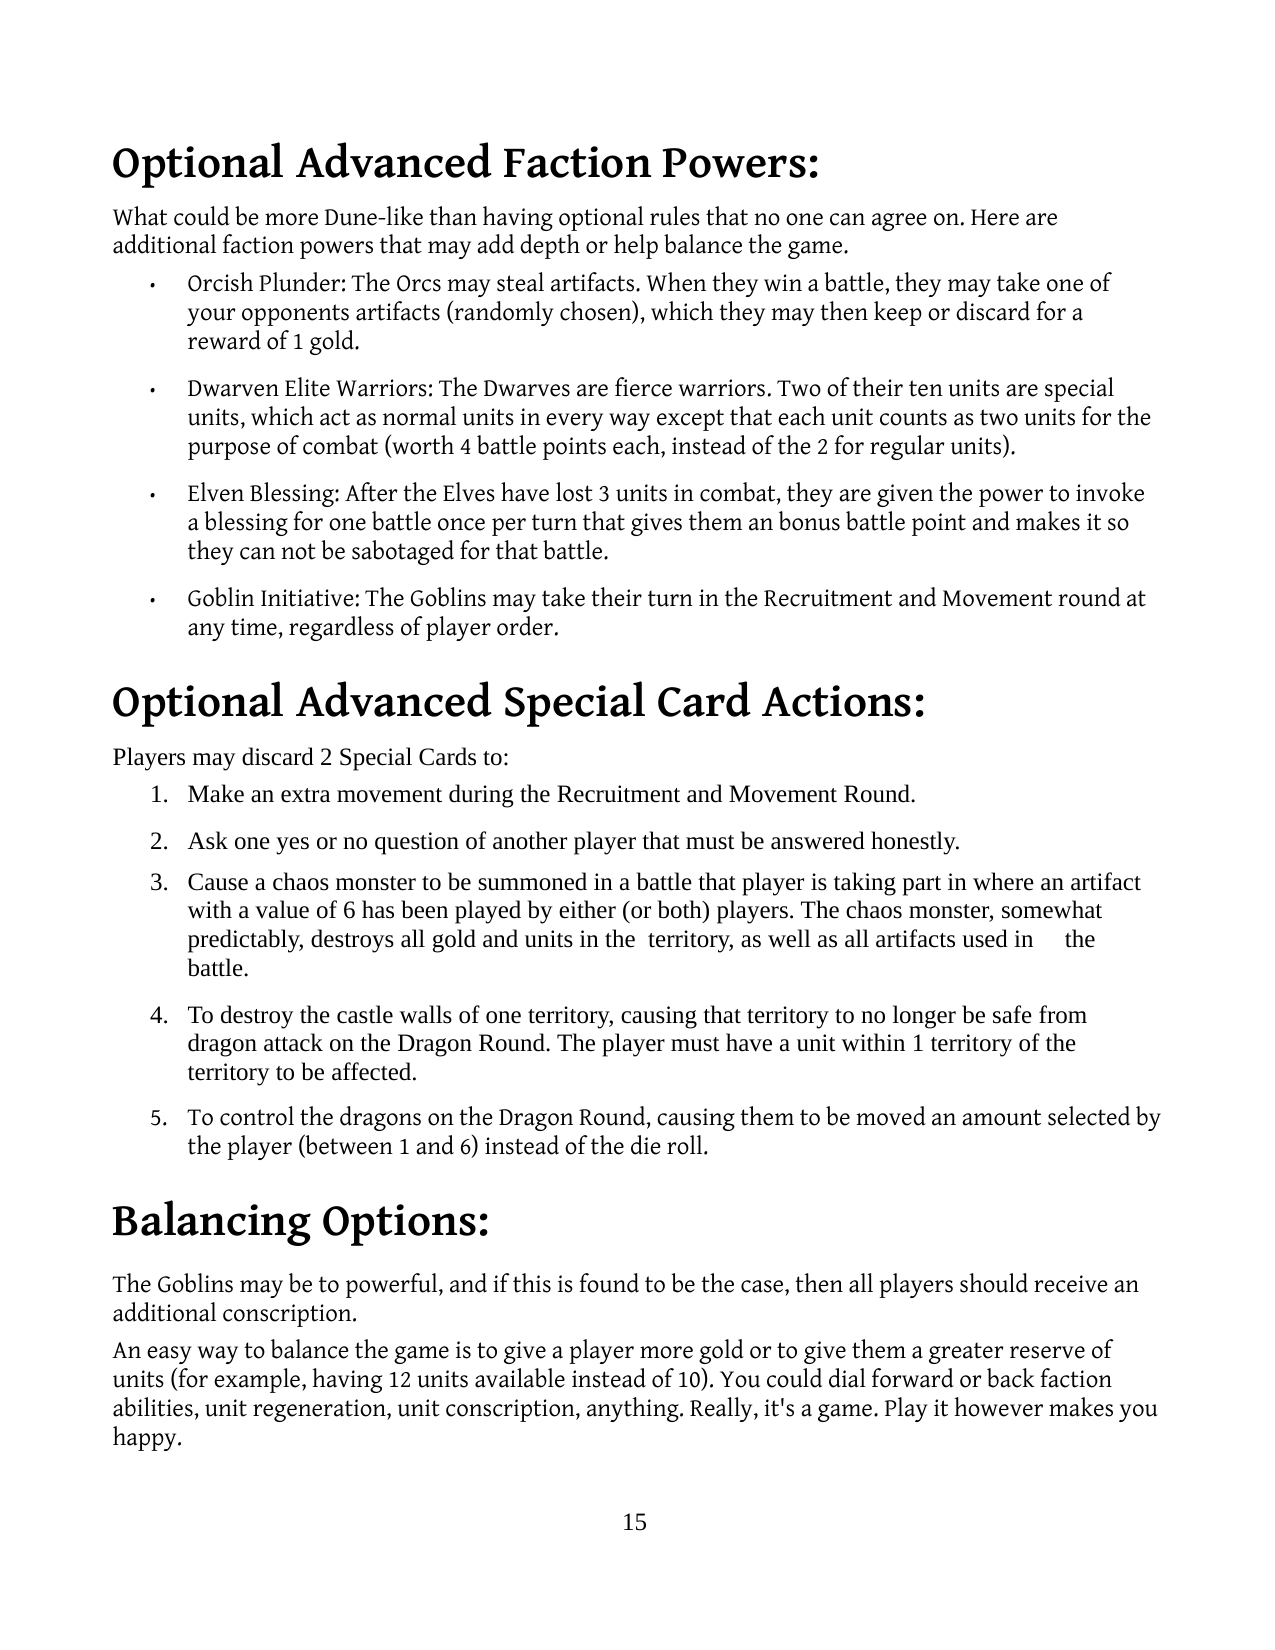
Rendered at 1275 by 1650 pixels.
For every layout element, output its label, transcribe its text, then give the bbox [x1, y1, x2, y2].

text An easy way to balance the game is to give a player more gold or to give them a greater reserve of units (for example, having 12 units available instead of 10). You could dial forward or back faction abilities, unit regeneration, unit conscription, anything. Really, it's a game. Play it however makes you happy. [112, 1337, 1162, 1453]
text The Goblins may be to powerful, and if this is found to be the case, then all players should receive an additional conscription. [112, 1270, 1162, 1328]
text What could be more Dune-like than having optional rules that no one can agree on. Here are additional faction powers that may add depth or help balance the game. [112, 203, 1162, 261]
list Ask one yes or no question of another player that must be answered honestly. [150, 826, 1162, 855]
list Elven Blessing: After the Elves have lost 3 units in combat, they are given the power to invoke a blessing for one battle once per turn that gives them an bonus battle point and makes it so they can not be sabotaged for that battle. [150, 479, 1162, 566]
list Goblin Initiative: The Goblins may take their turn in the Recruitment and Movement round at any time, regardless of player order. [150, 584, 1162, 642]
subtitle Balancing Options: [112, 1196, 1162, 1249]
list To control the dragons on the Dragon Round, causing them to be moved an amount selected by the player (between 1 and 6) instead of the die roll. [150, 1104, 1162, 1162]
list Make an extra movement during the Recruitment and Movement Round. [150, 779, 1162, 808]
subtitle Optional Advanced Special Card Actions: [112, 676, 1162, 729]
text Players may discard 2 Special Cards to: [112, 742, 1162, 770]
subtitle Optional Advanced Faction Powers: [112, 137, 1162, 191]
list To destroy the castle walls of one territory, causing that territory to no longer be safe from dragon attack on the Dragon Round. The player must have a unit within 1 territory of the territory to be affected. [150, 1000, 1162, 1086]
list Dwarven Elite Warriors: The Dwarves are fierce warriors. Two of their ten units are special units, which act as normal units in every way except that each unit counts as two units for the purpose of combat (worth 4 battle points each, instead of the 2 for regular units). [150, 375, 1162, 462]
list Cause a chaos monster to be summoned in a battle that player is taking part in where an artifact with a value of 6 has been played by either (or both) players. The chaos monster, somewhat predictably, destroys all gold and units in the territory, as well as all artifacts used in the battle. [150, 867, 1162, 982]
list Orcish Plunder: The Orcs may steal artifacts. When they win a battle, they may take one of your opponents artifacts (randomly chosen), which they may then keep or discard for a reward of 1 gold. [150, 270, 1162, 357]
